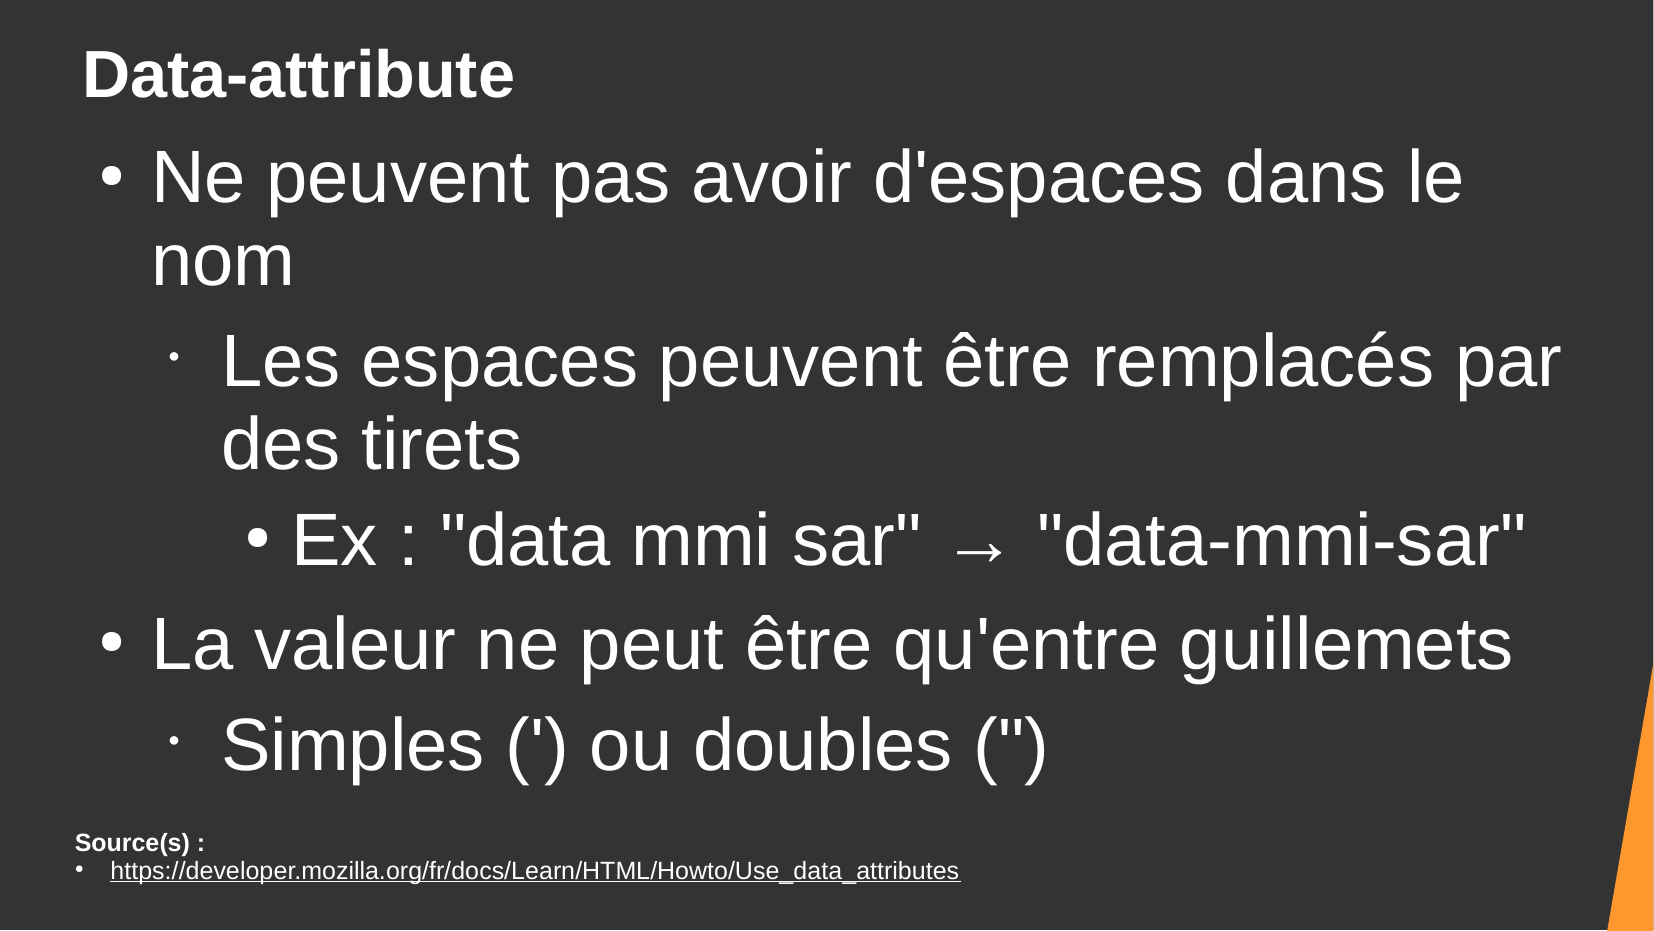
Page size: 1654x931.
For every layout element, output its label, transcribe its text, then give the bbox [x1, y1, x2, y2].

title Data-attribute [82, 37, 1571, 114]
text_box Source(s) : https://developer.mozilla.org/fr/docs/Learn/HTML/Howto/Use_data_attributes [60, 820, 1583, 920]
list Ne peuvent pas avoir d'espaces dans le nom Les espaces peuvent être remplacés par des tirets Ex : "data mmi sar" → "data-mmi-sar" La valeur ne peut être qu'entre guillemets Simples (') ou doubles (") [80, 135, 1620, 792]
text_box [1607, 659, 1654, 931]
